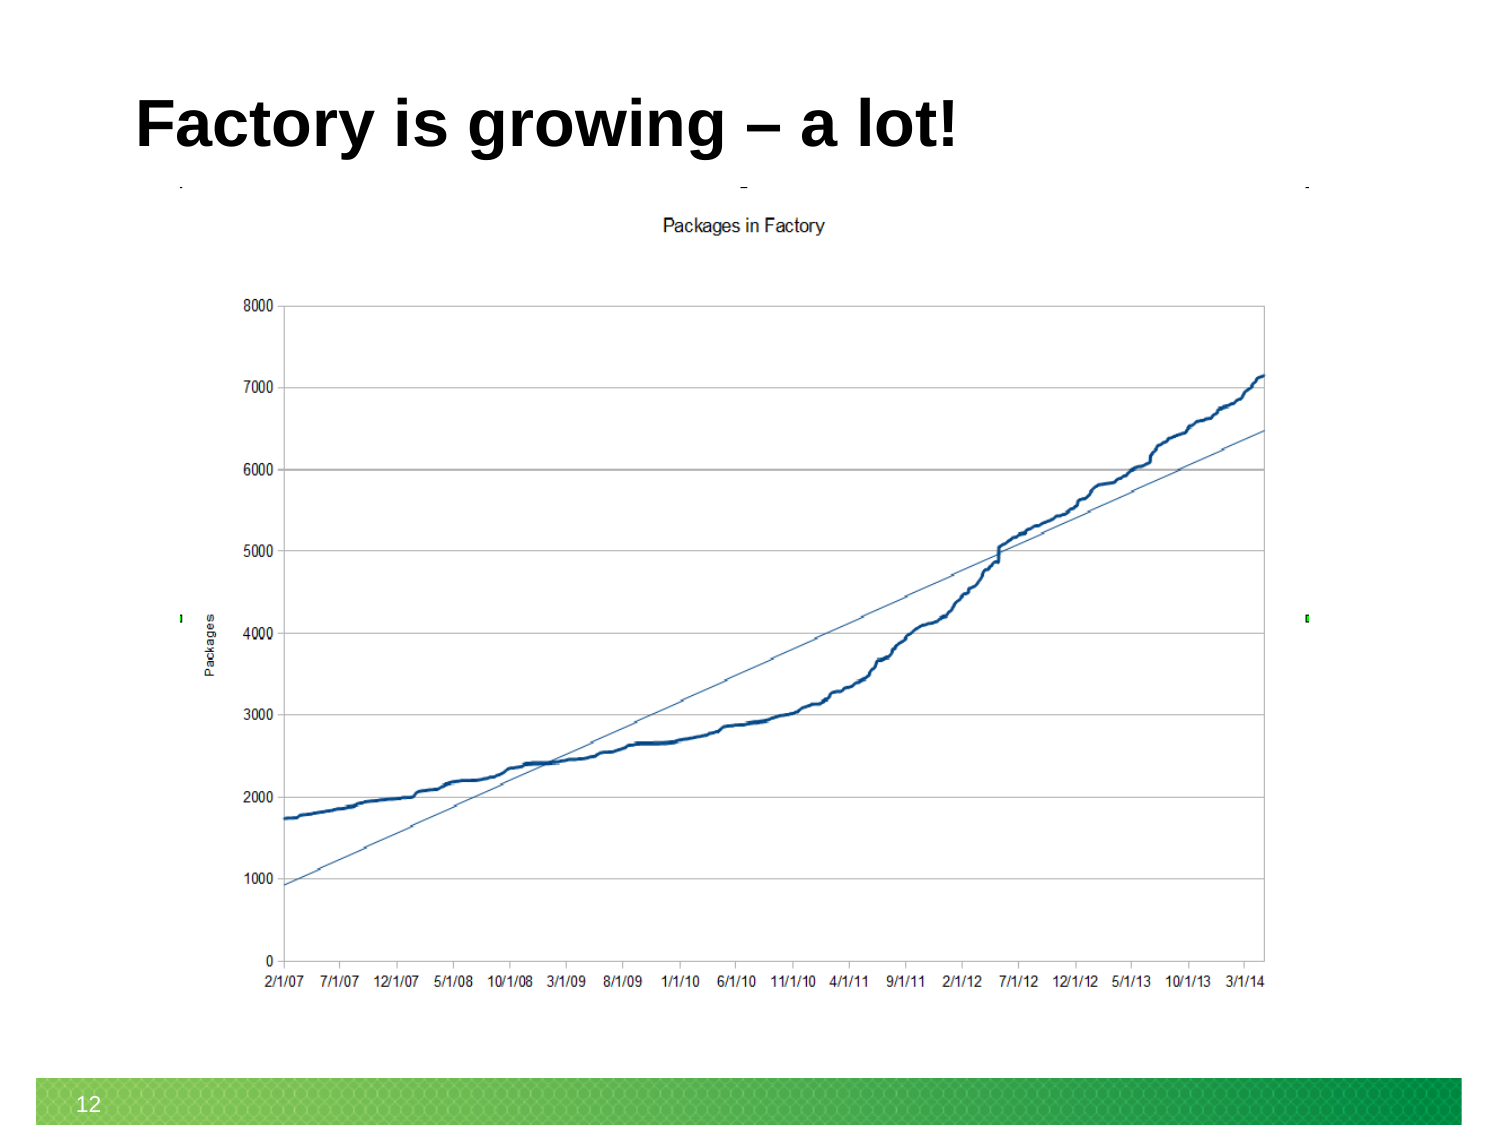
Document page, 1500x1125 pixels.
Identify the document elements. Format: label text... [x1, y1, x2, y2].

title Factory is growing – a lot! [135, 41, 1372, 204]
picture [180, 187, 1309, 1006]
picture [36, 1078, 1462, 1125]
